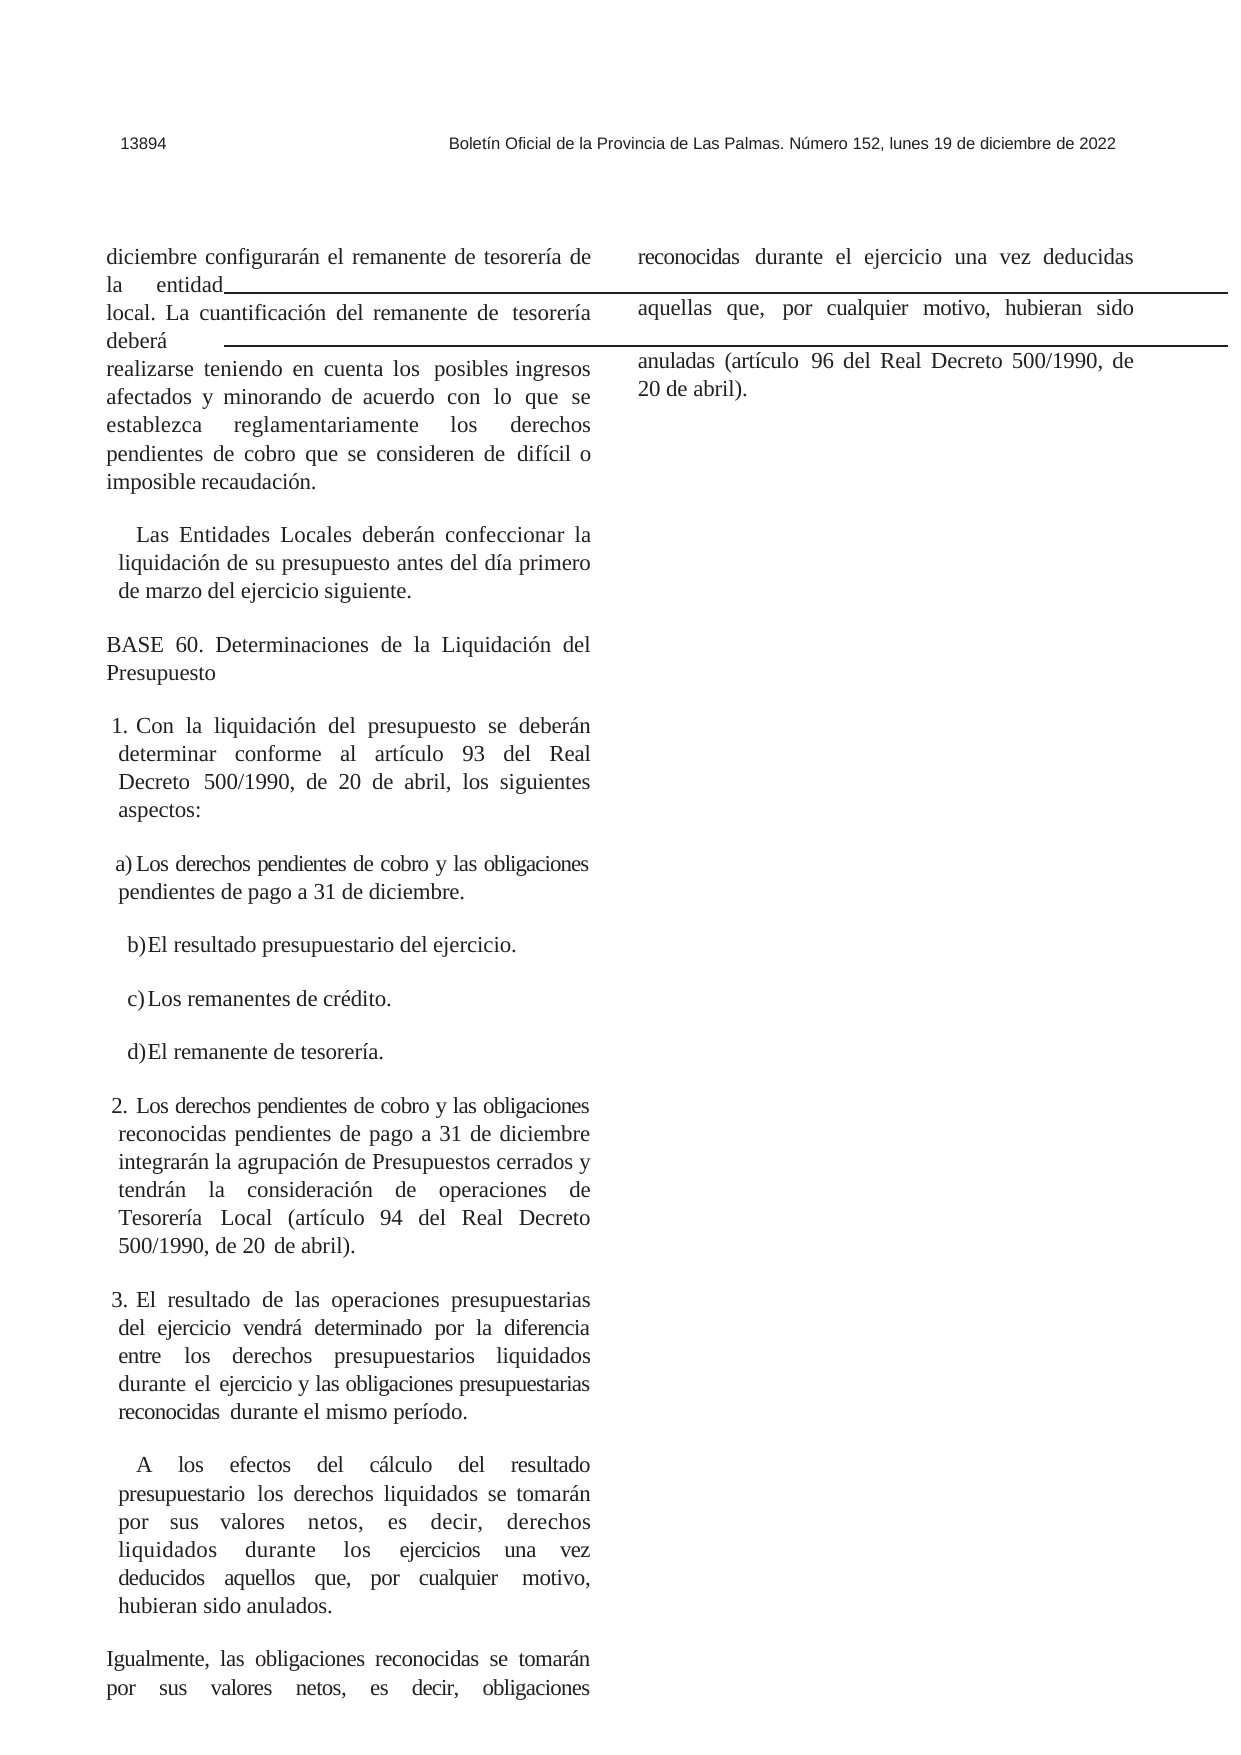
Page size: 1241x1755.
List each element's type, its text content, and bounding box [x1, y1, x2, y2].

list El resultado de las operaciones presupuestarias del ejercicio vendrá determinado por la diferencia entre los derechos presupuestarios liquidados durante el ejercicio y las obligaciones presupuestarias reconocidas durante el mismo período. [106, 1286, 591, 1424]
text BASE 60. Determinaciones de la Liquidación del Presupuesto [106, 631, 591, 685]
text aquellas que, por cualquier motivo, hubieran sido [638, 294, 1134, 345]
list El resultado presupuestario del ejercicio. [136, 931, 591, 958]
text A los efectos del cálculo del resultado presupuestario los derechos liquidados se tomarán por sus valores netos, es decir, derechos liquidados durante los ejercicios una vez deducidos aquellos que, por cualquier motivo, hubieran sido anulados. [118, 1451, 591, 1618]
list Los derechos pendientes de cobro y las obligaciones pendientes de pago a 31 de diciembre. [106, 850, 590, 904]
text reconocidas durante el ejercicio una vez deducidas [638, 243, 1134, 292]
list Los remanentes de crédito. [136, 985, 591, 1011]
text diciembre configurarán el remanente de tesorería de la entidad local. La cuantificación del remanente de tesorería deberá realizarse teniendo en cuenta los posibles ingresos afectados y minorando de acuerdo con lo que se establezca reglamentariamente los derechos pendientes de cobro que se consideren de difícil o imposible recaudación. [106, 243, 591, 494]
list El remanente de tesorería. [136, 1038, 591, 1064]
text Igualmente, las obligaciones reconocidas se tomarán por sus valores netos, es decir, obligaciones [106, 1645, 591, 1700]
list Los derechos pendientes de cobro y las obligaciones reconocidas pendientes de pago a 31 de diciembre integrarán la agrupación de Presupuestos cerrados y tendrán la consideración de operaciones de Tesorería Local (artículo 94 del Real Decreto 500/1990, de 20 de abril). [106, 1092, 591, 1259]
text Las Entidades Locales deberán confeccionar la liquidación de su presupuesto antes del día primero de marzo del ejercicio siguiente. [118, 521, 591, 604]
list Con la liquidación del presupuesto se deberán determinar conforme al artículo 93 del Real Decreto 500/1990, de 20 de abril, los siguientes aspectos: [106, 712, 591, 823]
text anuladas (artículo 96 del Real Decreto 500/1990, de 20 de abril). [638, 347, 1134, 402]
